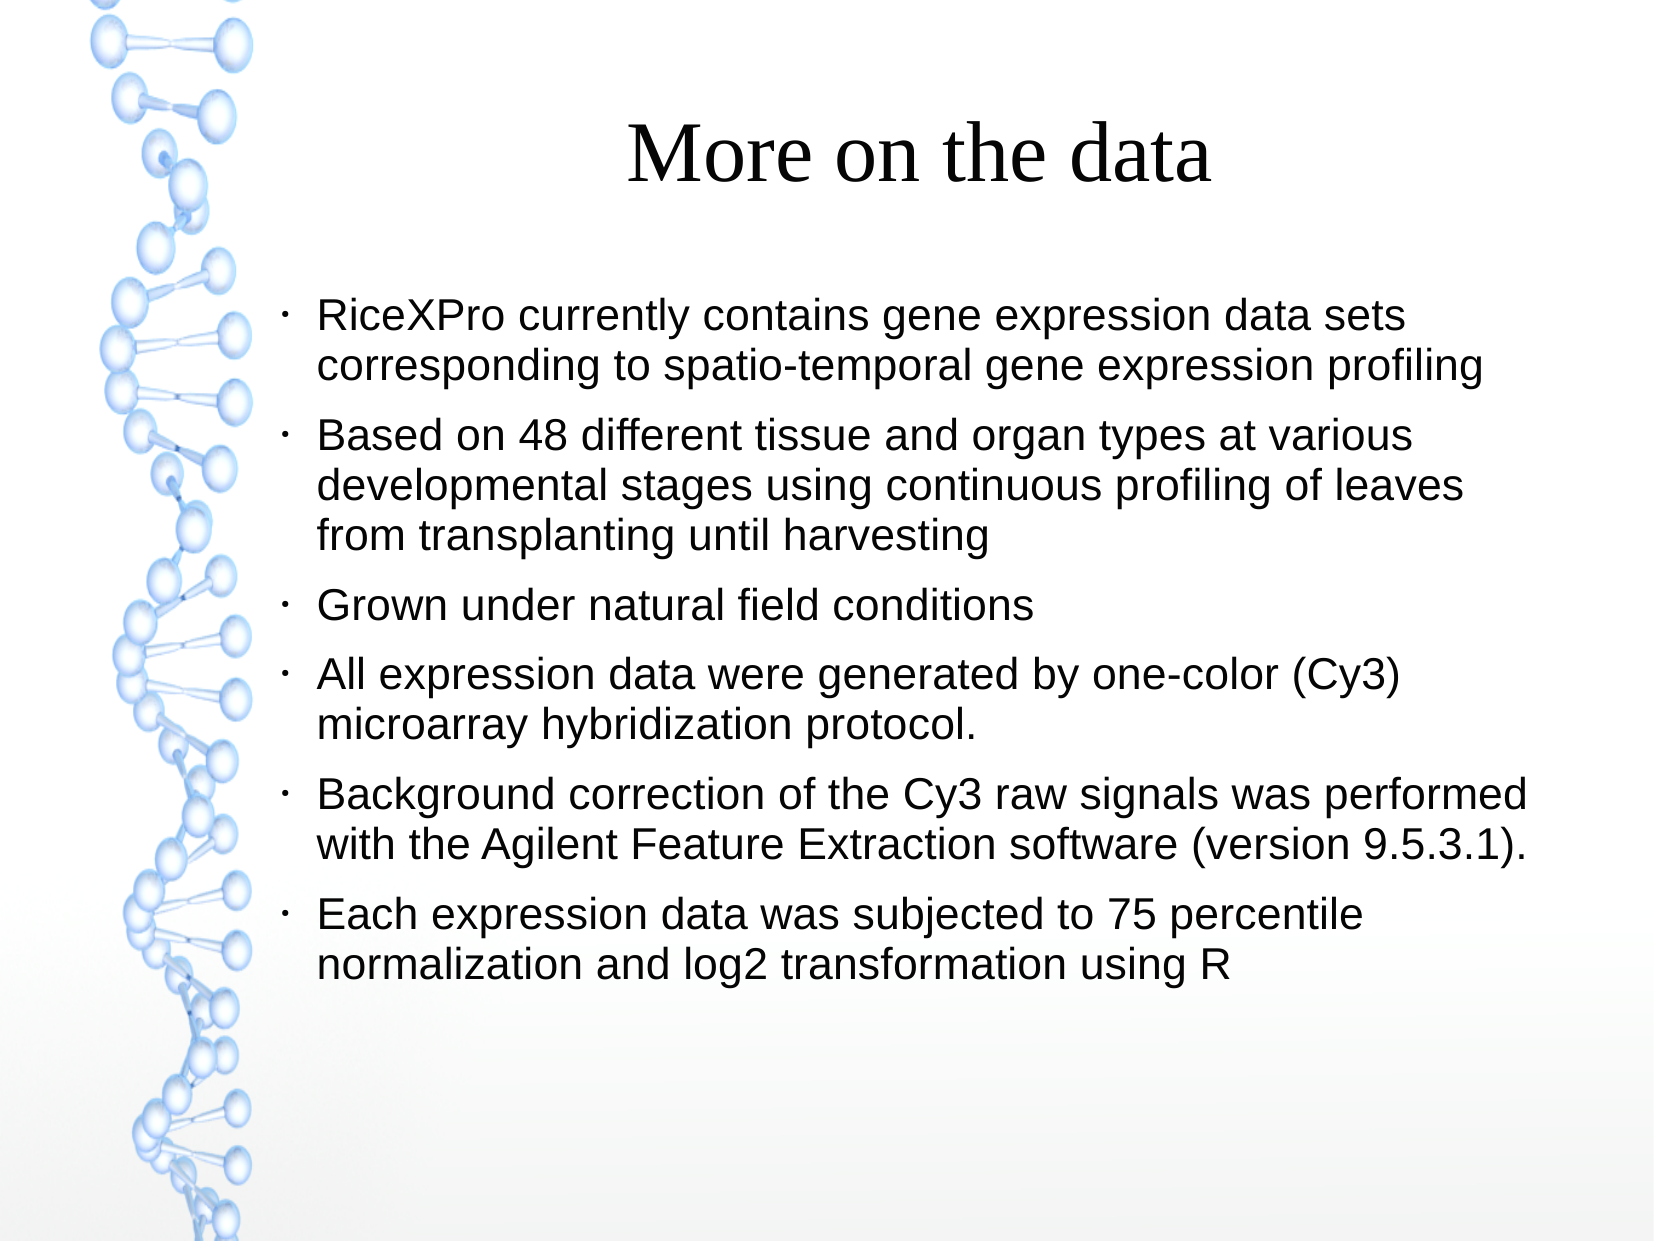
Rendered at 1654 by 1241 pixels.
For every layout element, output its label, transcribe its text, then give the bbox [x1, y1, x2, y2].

list RiceXPro currently contains gene expression data sets corresponding to spatio-temporal gene expression profiling Based on 48 different tissue and organ types at various developmental stages using continuous profiling of leaves from transplanting until harvesting Grown under natural field conditions All expression data were generated by one-color (Cy3) microarray hybridization protocol. Background correction of the Cy3 raw signals was performed with the Agilent Feature Extraction software (version 9.5.3.1). Each expression data was subjected to 75 percentile normalization and log2 transformation using R [269, 290, 1538, 1010]
picture [0, 0, 1654, 1241]
title More on the data [269, 49, 1571, 257]
